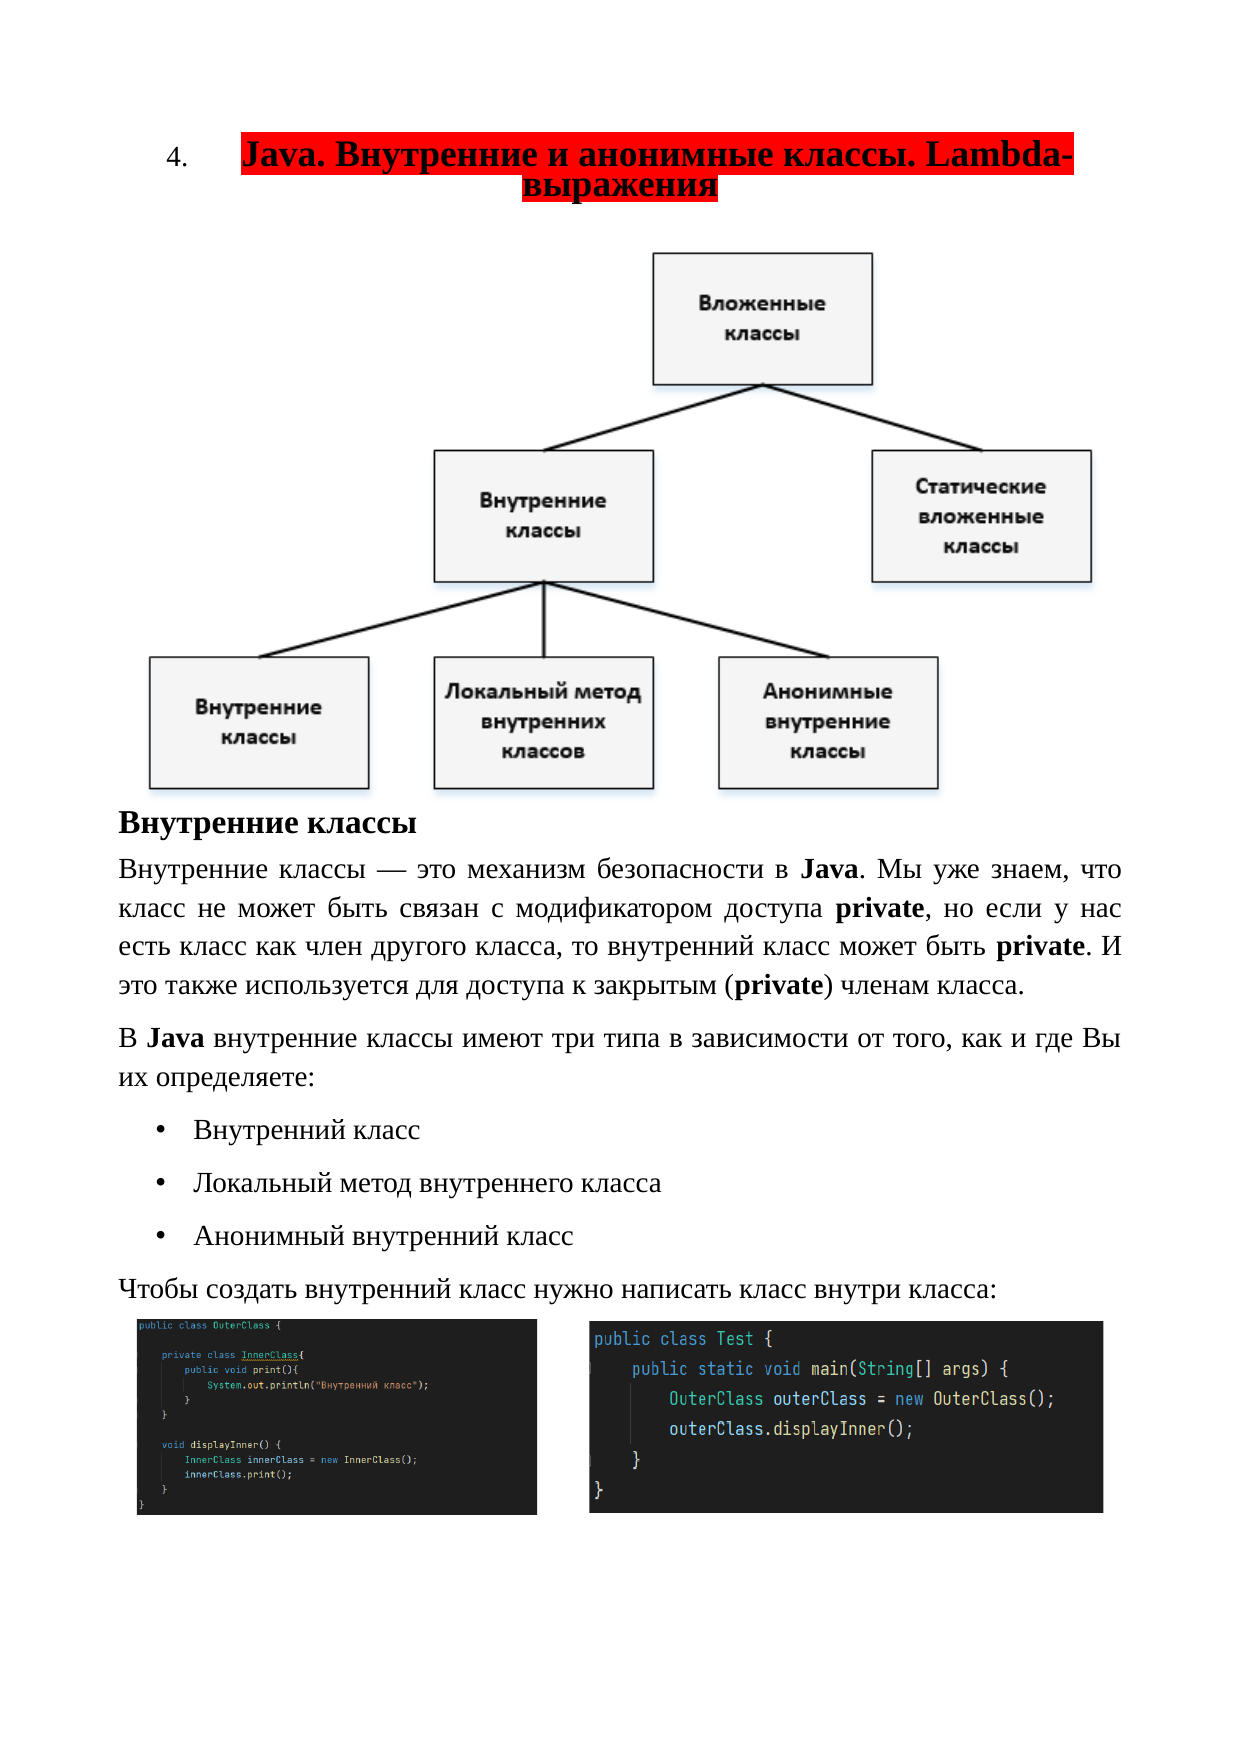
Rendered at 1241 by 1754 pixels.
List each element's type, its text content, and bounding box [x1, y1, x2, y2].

list Анонимный внутренний класс [156, 1218, 1122, 1252]
list Локальный метод внутреннего класса [156, 1165, 1122, 1199]
picture [589, 1321, 1104, 1513]
list Внутренний класс [156, 1112, 1122, 1146]
text Чтобы создать внутренний класс нужно написать класс внутри класса: [118, 1272, 1122, 1305]
text В Java внутренние классы имеют три типа в зависимости от того, как и где Вы их определяете: [118, 1020, 1122, 1092]
subtitle Java. Внутренние и анонимные классы. Lambda-выражения [118, 143, 1122, 202]
subtitle Внутренние классы [118, 810, 1122, 839]
picture [136, 1319, 538, 1515]
text Внутренние классы — это механизм безопасности в Java. Мы уже знаем, что класс не может быть связан с модификатором доступа private, но если у нас есть класс как член другого класса, то внутренний класс может быть private. И это также используется для доступа к закрытым (private) членам класса. [118, 851, 1122, 1001]
picture [129, 234, 1111, 810]
